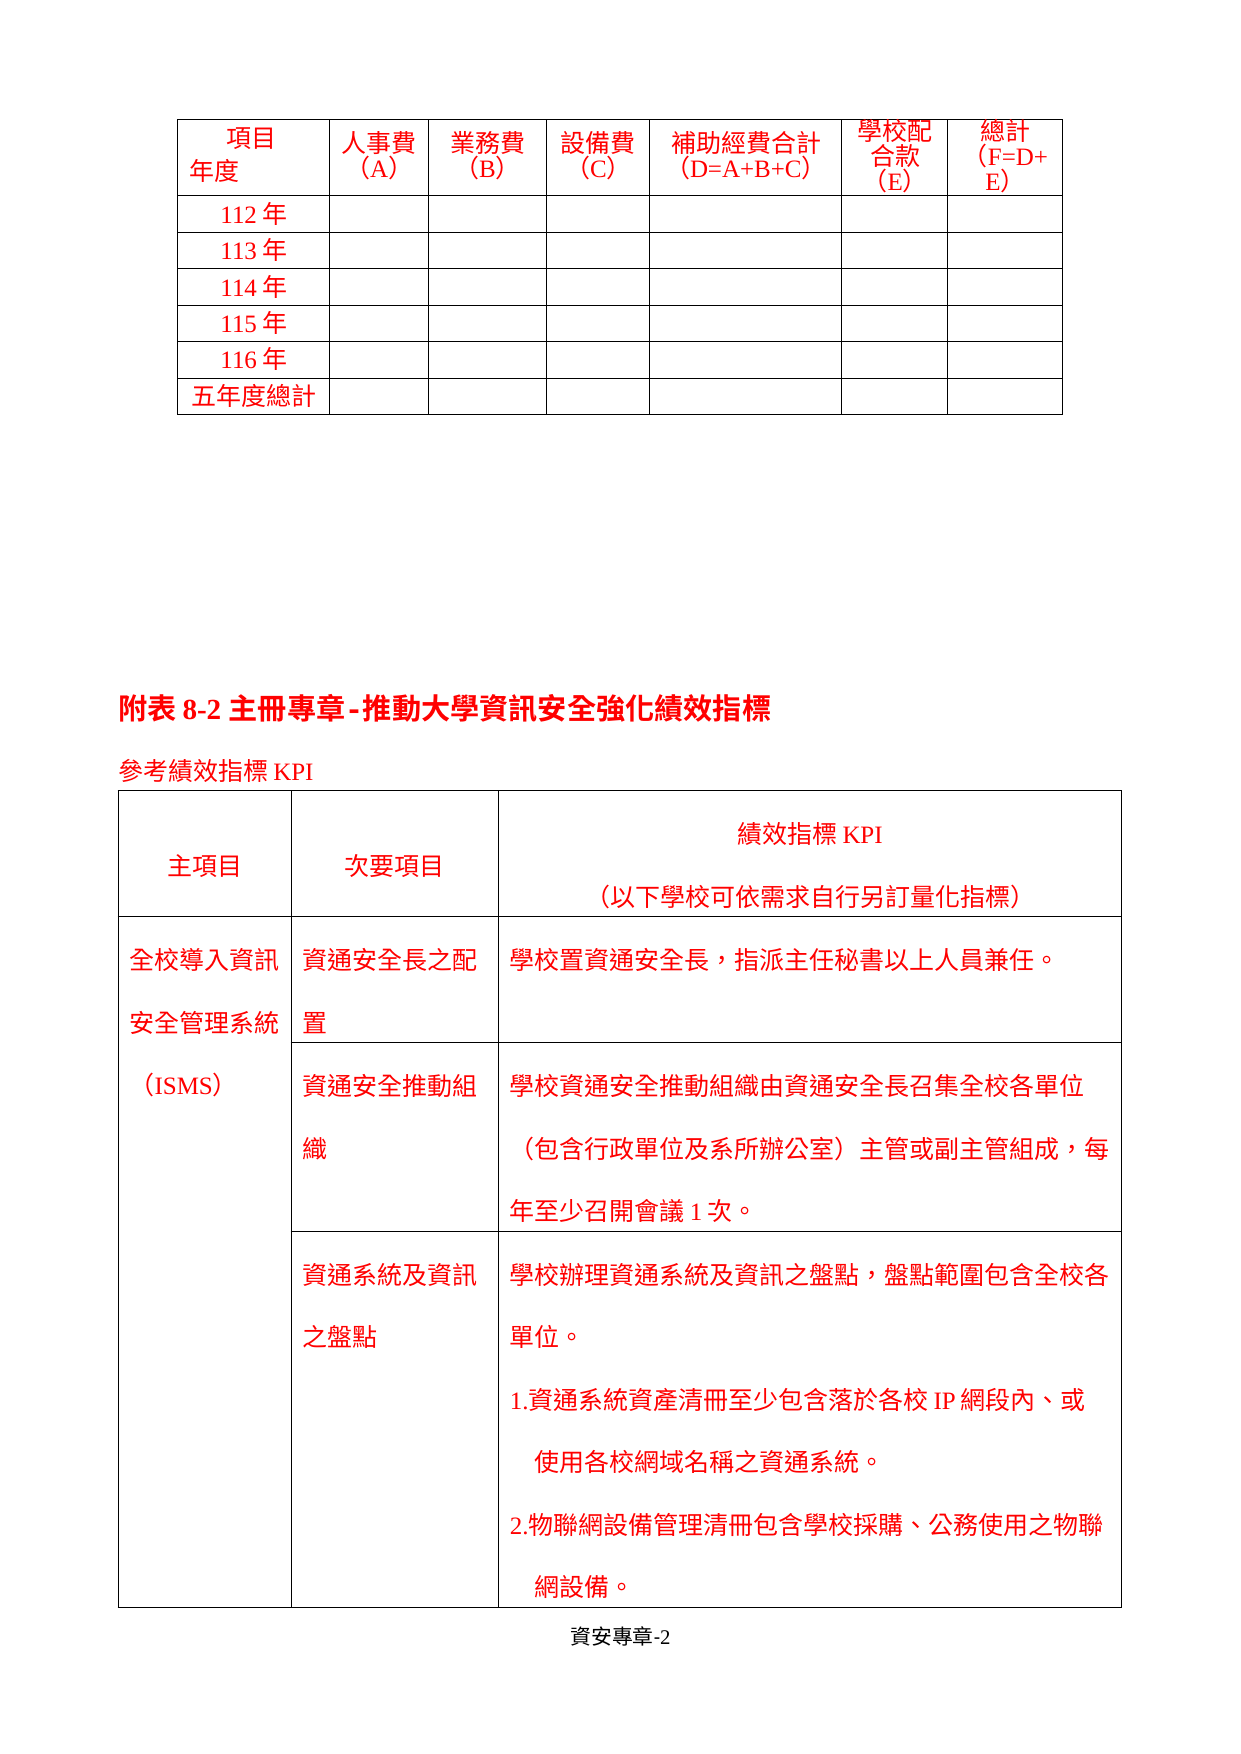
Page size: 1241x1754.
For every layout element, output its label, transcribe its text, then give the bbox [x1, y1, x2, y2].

table_cell [547, 379, 649, 414]
table_cell [842, 342, 947, 378]
table_cell 五年度總計 [178, 379, 329, 414]
table_cell 資通安全推動組織 [292, 1043, 498, 1231]
table_cell [948, 269, 1062, 305]
table_cell [650, 379, 841, 414]
table_cell [429, 342, 546, 378]
table_cell [842, 379, 947, 414]
table_cell [547, 269, 649, 305]
table_cell 學校資通安全推動組織由資通安全長召集全校各單位（包含行政單位及系所辦公室）主管或副主管組成，每年至少召開會議1次。 [499, 1043, 1121, 1231]
table_cell 資通系統及資訊之盤點 [292, 1232, 498, 1607]
table_cell [650, 342, 841, 378]
table_cell 116年 [178, 342, 329, 378]
table_cell 補助經費合計（D=A+B+C） [650, 120, 841, 195]
table_cell [330, 342, 428, 378]
table_cell [842, 233, 947, 268]
table_cell [650, 306, 841, 341]
table_cell 業務費（B） [429, 120, 546, 195]
table_header 主項目 [119, 791, 291, 916]
table_cell [330, 233, 428, 268]
table_cell [547, 196, 649, 232]
table_cell [429, 233, 546, 268]
table_cell [842, 306, 947, 341]
table_cell [330, 196, 428, 232]
table_cell [948, 233, 1062, 268]
table_cell [547, 233, 649, 268]
table_cell [948, 342, 1062, 378]
table_cell [842, 269, 947, 305]
table_cell [429, 379, 546, 414]
text 參考績效指標KPI [118, 728, 1122, 790]
table_cell 113年 [178, 233, 329, 268]
table_cell [948, 196, 1062, 232]
table_cell [429, 306, 546, 341]
table_cell [650, 269, 841, 305]
table_header 績效指標KPI （以下學校可依需求自行另訂量化指標） [499, 791, 1121, 916]
table_cell 學校配合款 （E） [842, 120, 947, 195]
table_cell 學校置資通安全長，指派主任秘書以上人員兼任。 [499, 917, 1121, 1042]
table_cell [842, 196, 947, 232]
table_cell [330, 306, 428, 341]
table_cell [948, 379, 1062, 414]
table_cell 總計（F=D+E） [948, 120, 1062, 195]
table_cell [330, 269, 428, 305]
table_cell 114年 [178, 269, 329, 305]
table_cell [948, 306, 1062, 341]
table_cell [330, 379, 428, 414]
text 附表8-2 主冊專章-推動大學資訊安全強化績效指標 [118, 665, 1122, 728]
table_cell 學校辦理資通系統及資訊之盤點，盤點範圍包含全校各單位。 1.資通系統資產清冊至少包含落於各校IP網段內、或使用各校網域名稱之資通系統。 2.物聯網設備管理清冊包含學校採購、公務使用之物聯網設備。 [499, 1232, 1121, 1607]
table_cell [547, 342, 649, 378]
table_cell 人事費（A） [330, 120, 428, 195]
table_cell [547, 306, 649, 341]
table_cell [429, 196, 546, 232]
table_cell [650, 196, 841, 232]
table_cell [429, 269, 546, 305]
table_cell 112年 [178, 196, 329, 232]
table_cell [650, 233, 841, 268]
table_cell 全校導入資訊安全管理系統（ISMS） [119, 917, 291, 1607]
table_cell 設備費（C） [547, 120, 649, 195]
table_cell 115年 [178, 306, 329, 341]
table_header 次要項目 [292, 791, 498, 916]
table_cell 項目 年度 [178, 120, 329, 195]
table_cell 資通安全長之配置 [292, 917, 498, 1042]
